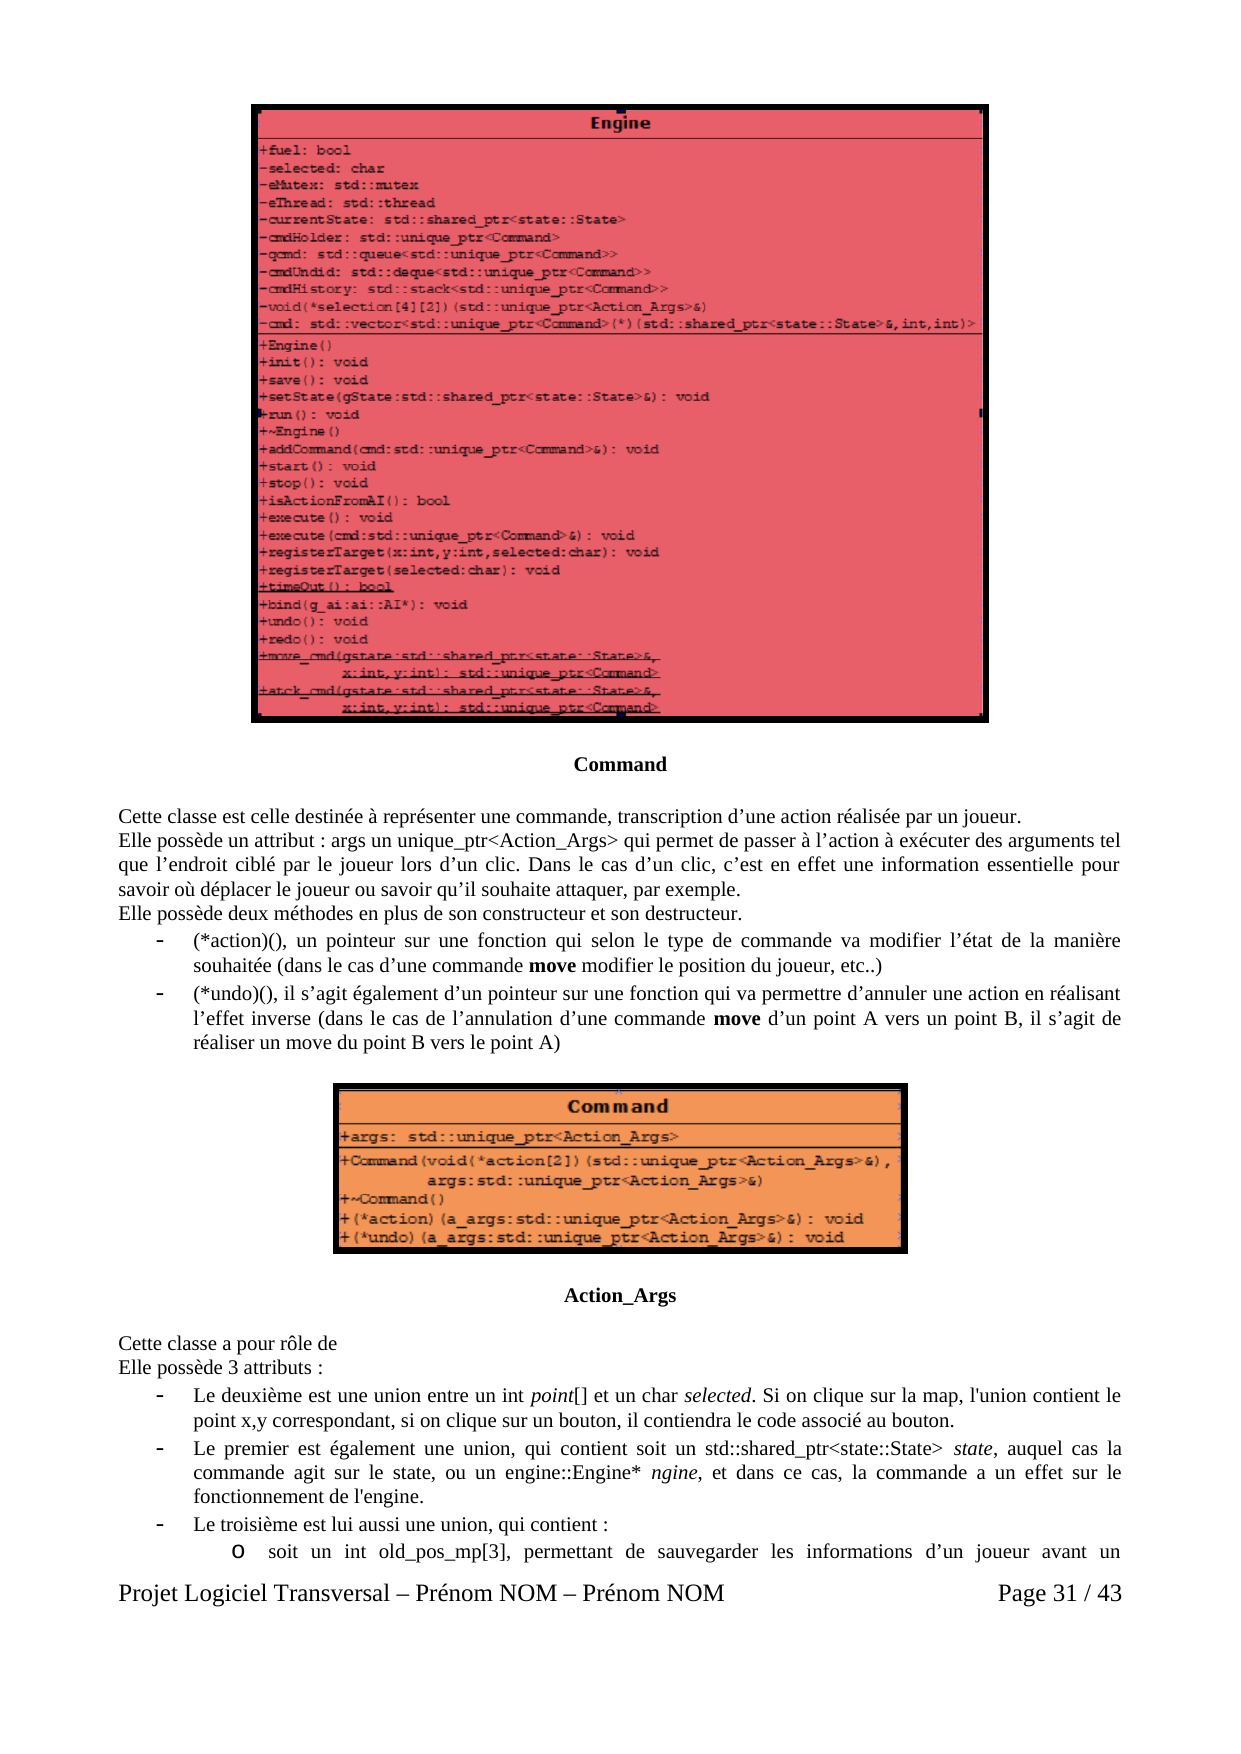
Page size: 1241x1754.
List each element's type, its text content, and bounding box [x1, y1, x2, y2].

text Elle possède deux méthodes en plus de son constructeur et son destructeur. [118, 901, 1122, 924]
text Cette classe est celle destinée à représenter une commande, transcription d’une action réalisée par un joueur. [118, 804, 1122, 828]
list Le troisième est lui aussi une union, qui contient : [156, 1508, 1122, 1537]
text Elle possède 3 attributs : [118, 1355, 1122, 1379]
text Command [118, 751, 1122, 776]
list (*action)(), un pointeur sur une fonction qui selon le type de commande va modifier l’état de la manière souhaitée (dans le cas d’une commande move modifier le position du joueur, etc..) [156, 924, 1122, 977]
list (*undo)(), il s’agit également d’un pointeur sur une fonction qui va permettre d’annuler une action en réalisant l’effet inverse (dans le cas de l’annulation d’une commande move d’un point A vers un point B, il s’agit de réaliser un move du point B vers le point A) [156, 977, 1122, 1054]
list Le premier est également une union, qui contient soit un std::shared_ptr<state::State> state, auquel cas la commande agit sur le state, ou un engine::Engine* ngine, et dans ce cas, la commande a un effet sur le fonctionnement de l'engine. [156, 1432, 1122, 1508]
text Cette classe a pour rôle de [118, 1331, 1122, 1355]
text Action_Args [118, 1282, 1122, 1307]
text Elle possède un attribut : args un unique_ptr<Action_Args> qui permet de passer à l’action à exécuter des arguments tel que l’endroit ciblé par le joueur lors d’un clic. Dans le cas d’un clic, c’est en effet une information essentielle pour savoir où déplacer le joueur ou savoir qu’il souhaite attaquer, par exemple. [118, 828, 1122, 901]
list Le deuxième est une union entre un int point[] et un char selected. Si on clique sur la map, l'union contient le point x,y correspondant, si on clique sur un bouton, il contiendra le code associé au bouton. [156, 1379, 1122, 1432]
list soit un int old_pos_mp[3], permettant de sauvegarder les informations d’un joueur avant un [231, 1537, 1122, 1566]
